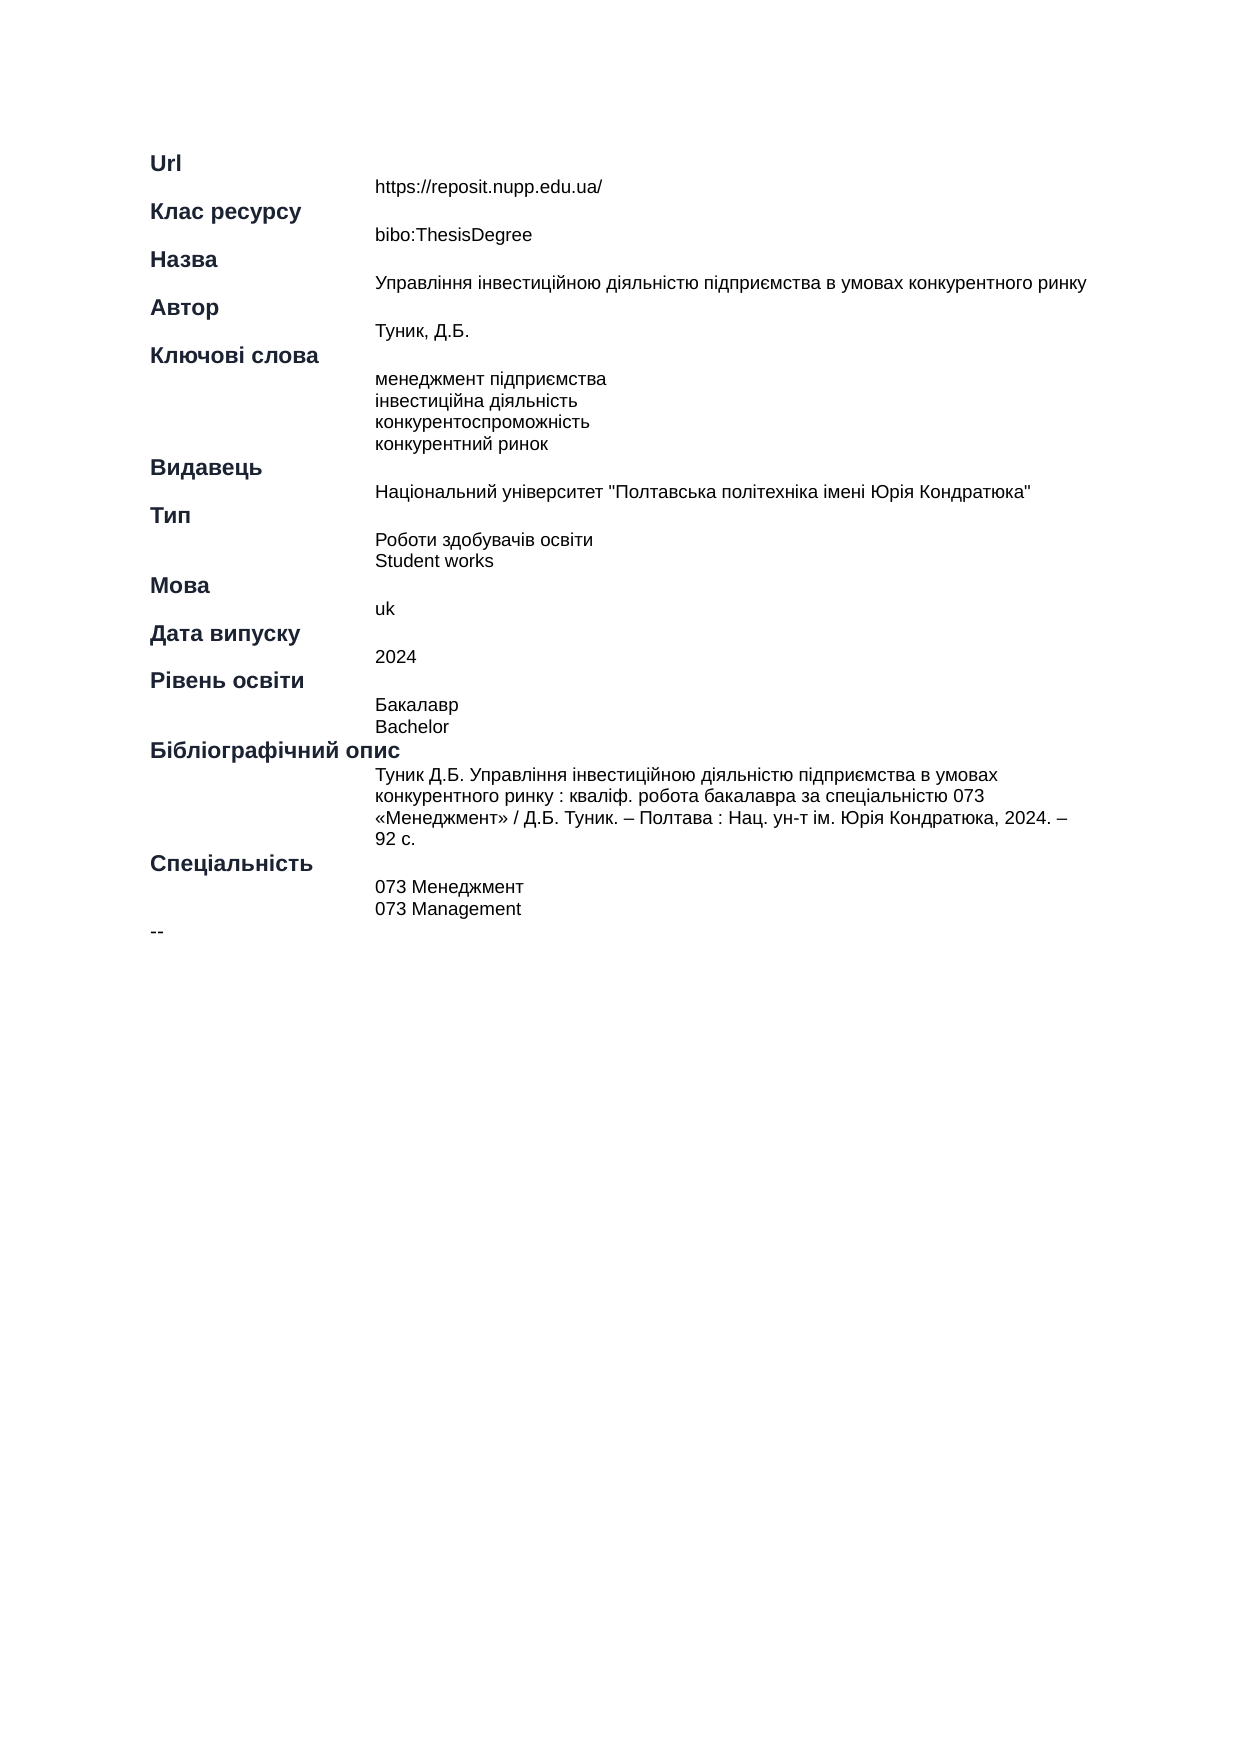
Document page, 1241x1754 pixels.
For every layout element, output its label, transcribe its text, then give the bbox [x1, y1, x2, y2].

text Бакалавр [375, 694, 1090, 715]
text 073 Management [375, 897, 1090, 919]
text Туник Д.Б. Управління інвестиційною діяльністю підприємства в умовах конкурентного ринку : кваліф. робота бакалавра за спеціальністю 073 «Менеджмент» / Д.Б. Туник. – Полтава : Нац. ун-т ім. Юрія Кондратюка, 2024. – 92 с. [375, 763, 1090, 849]
text Дата випуску [150, 619, 1090, 646]
text Тип [150, 502, 1090, 528]
text Student works [375, 550, 1090, 572]
text Мова [150, 572, 1090, 598]
text інвестиційна діяльність [375, 389, 1090, 411]
text 073 Менеджмент [375, 876, 1090, 897]
text Туник, Д.Б. [375, 320, 1090, 342]
text конкурентний ринок [375, 433, 1090, 454]
text uk [375, 598, 1090, 619]
text Роботи здобувачів освіти [375, 528, 1090, 550]
text https://reposit.nupp.edu.ua/ [375, 176, 1090, 198]
text Управління інвестиційною діяльністю підприємства в умовах конкурентного ринку [375, 272, 1090, 294]
text Клас ресурсу [150, 198, 1090, 224]
text Рівень освіти [150, 667, 1090, 694]
text Видавець [150, 454, 1090, 481]
text Національний університет "Полтавська політехніка імені Юрія Кондратюка" [375, 481, 1090, 502]
text Bachelor [375, 715, 1090, 737]
text -- [150, 919, 1090, 943]
text 2024 [375, 646, 1090, 667]
text Спеціальність [150, 849, 1090, 876]
text менеджмент підприємства [375, 368, 1090, 389]
text Бібліографічний опис [150, 737, 1090, 763]
text Назва [150, 246, 1090, 272]
text Url [150, 150, 1090, 176]
text конкурентоспроможність [375, 411, 1090, 433]
text Автор [150, 294, 1090, 320]
text Ключові слова [150, 342, 1090, 368]
text bibo:ThesisDegree [375, 224, 1090, 246]
